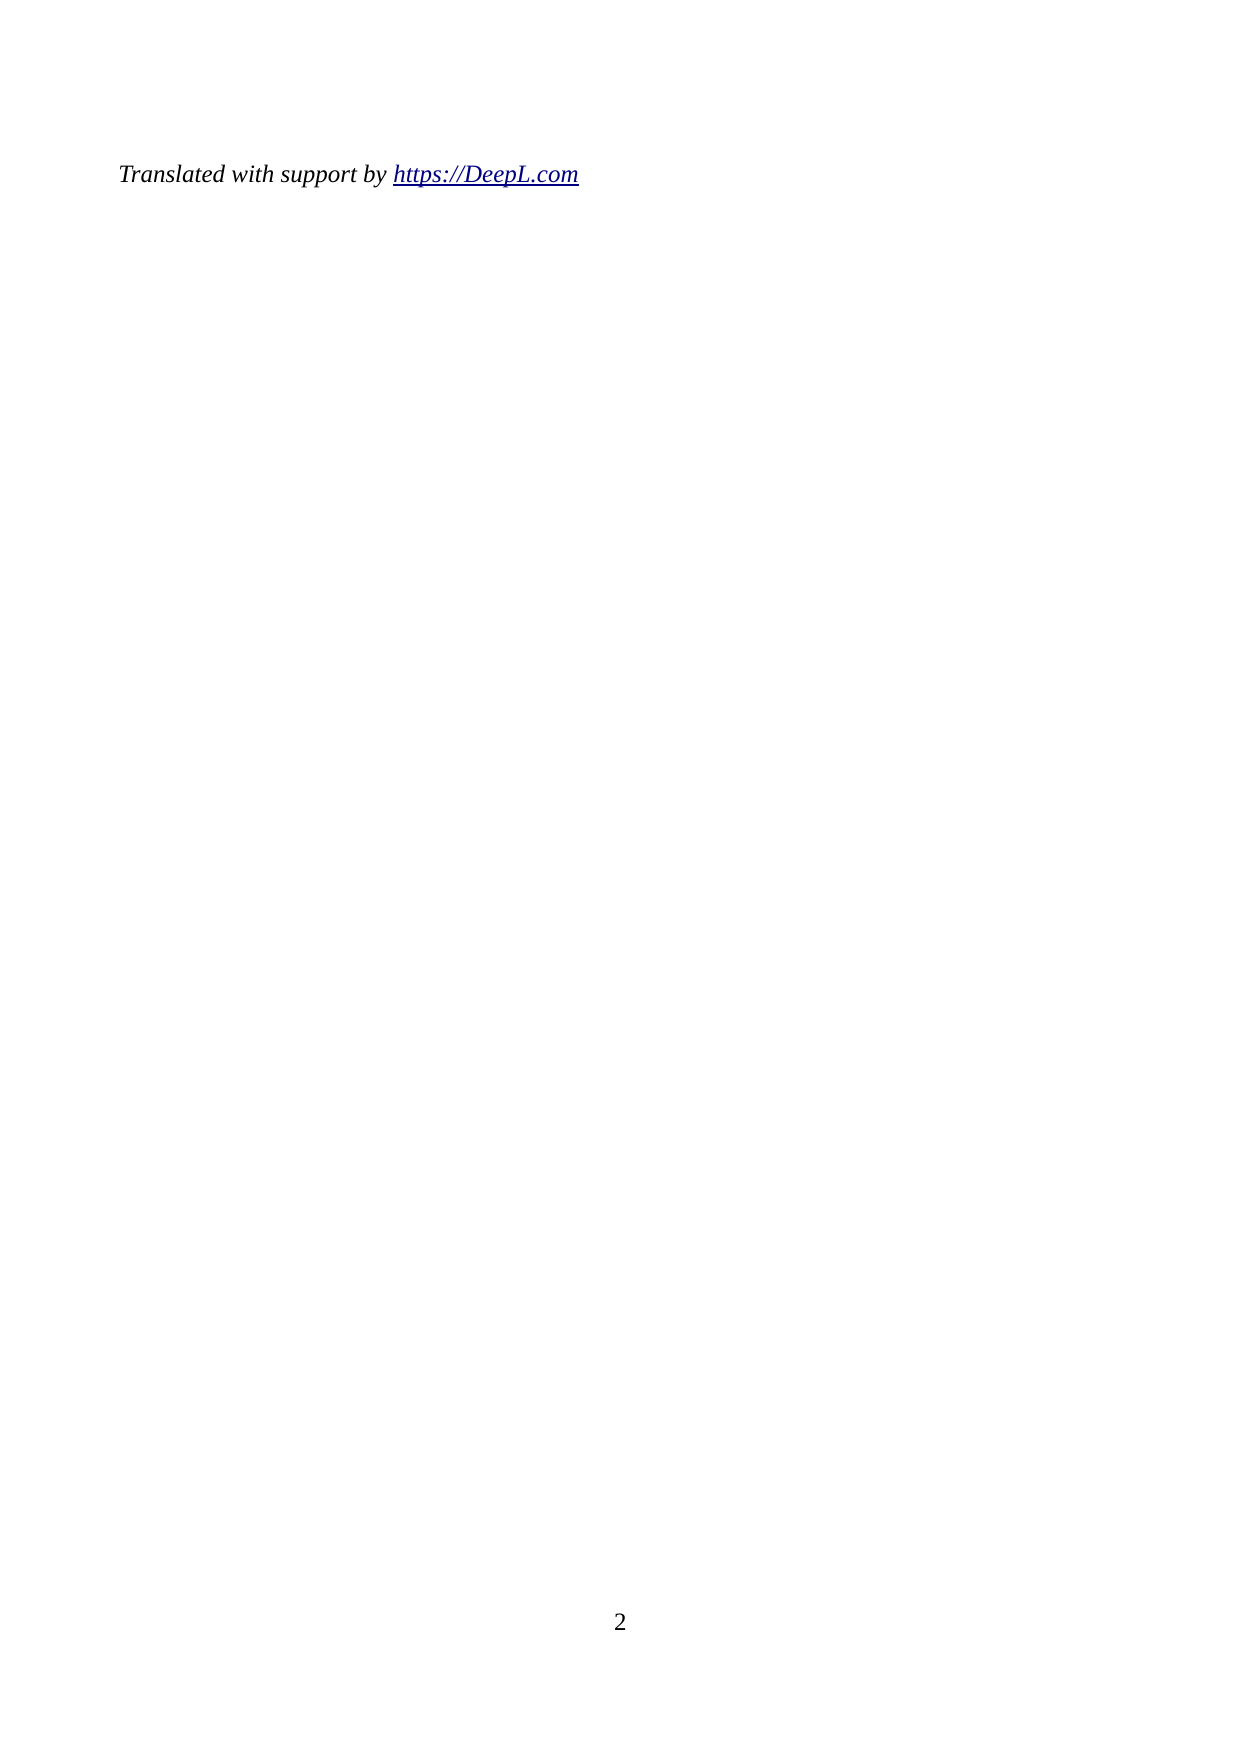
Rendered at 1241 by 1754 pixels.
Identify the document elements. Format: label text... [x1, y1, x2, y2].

text Translated with support by https://DeepL.com [118, 159, 1122, 188]
